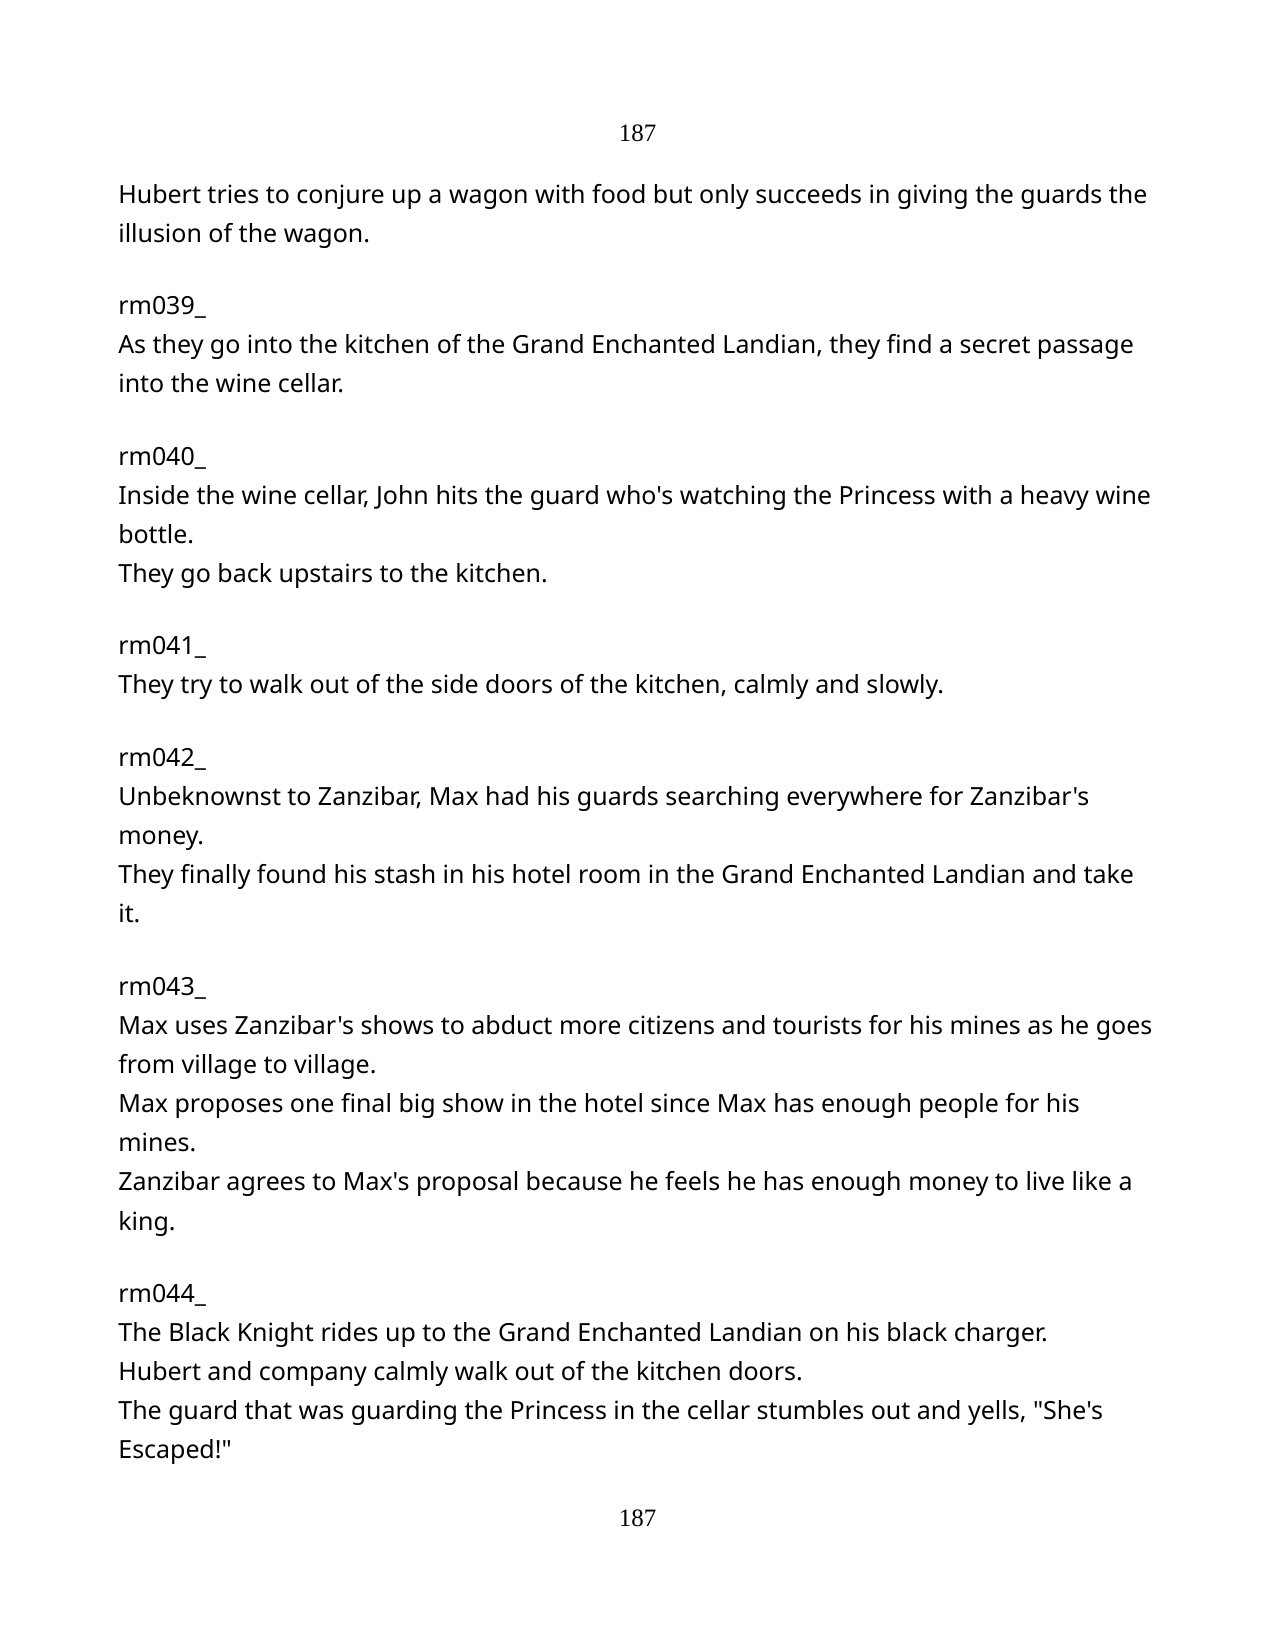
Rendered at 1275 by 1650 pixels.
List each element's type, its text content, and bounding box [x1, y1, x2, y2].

text They finally found his stash in his hotel room in the Grand Enchanted Landian and take it. [118, 857, 1157, 930]
text They go back upstairs to the kitchen. [118, 556, 1157, 590]
text Inside the wine cellar, John hits the guard who's watching the Princess with a heavy wine bottle. [118, 477, 1157, 551]
text Hubert and company calmly walk out of the kitchen doors. [118, 1354, 1157, 1388]
text Unbeknownst to Zanzibar, Max had his guards searching everywhere for Zanzibar's money. [118, 778, 1157, 852]
text rm041_ [118, 628, 1157, 662]
text Zanzibar agrees to Max's proposal because he feels he has enough money to live like a king. [118, 1164, 1157, 1237]
text As they go into the kitchen of the Grand Enchanted Landian, they find a secret passage into the wine cellar. [118, 327, 1157, 400]
text rm043_ [118, 968, 1157, 1002]
text rm044_ [118, 1275, 1157, 1309]
text rm042_ [118, 739, 1157, 773]
text The guard that was guarding the Princess in the cellar stumbles out and yells, "She's Escaped!" [118, 1393, 1157, 1466]
text rm039_ [118, 288, 1157, 322]
text rm040_ [118, 438, 1157, 472]
text They try to walk out of the side doors of the kitchen, calmly and slowly. [118, 667, 1157, 701]
text Hubert tries to conjure up a wagon with food but only succeeds in giving the guards the illusion of the wagon. [118, 176, 1157, 249]
text Max proposes one final big show in the hotel since Max has enough people for his mines. [118, 1086, 1157, 1159]
text Max uses Zanzibar's shows to abduct more citizens and tourists for his mines as he goes from village to village. [118, 1007, 1157, 1081]
text The Black Knight rides up to the Grand Enchanted Landian on his black charger. [118, 1314, 1157, 1348]
